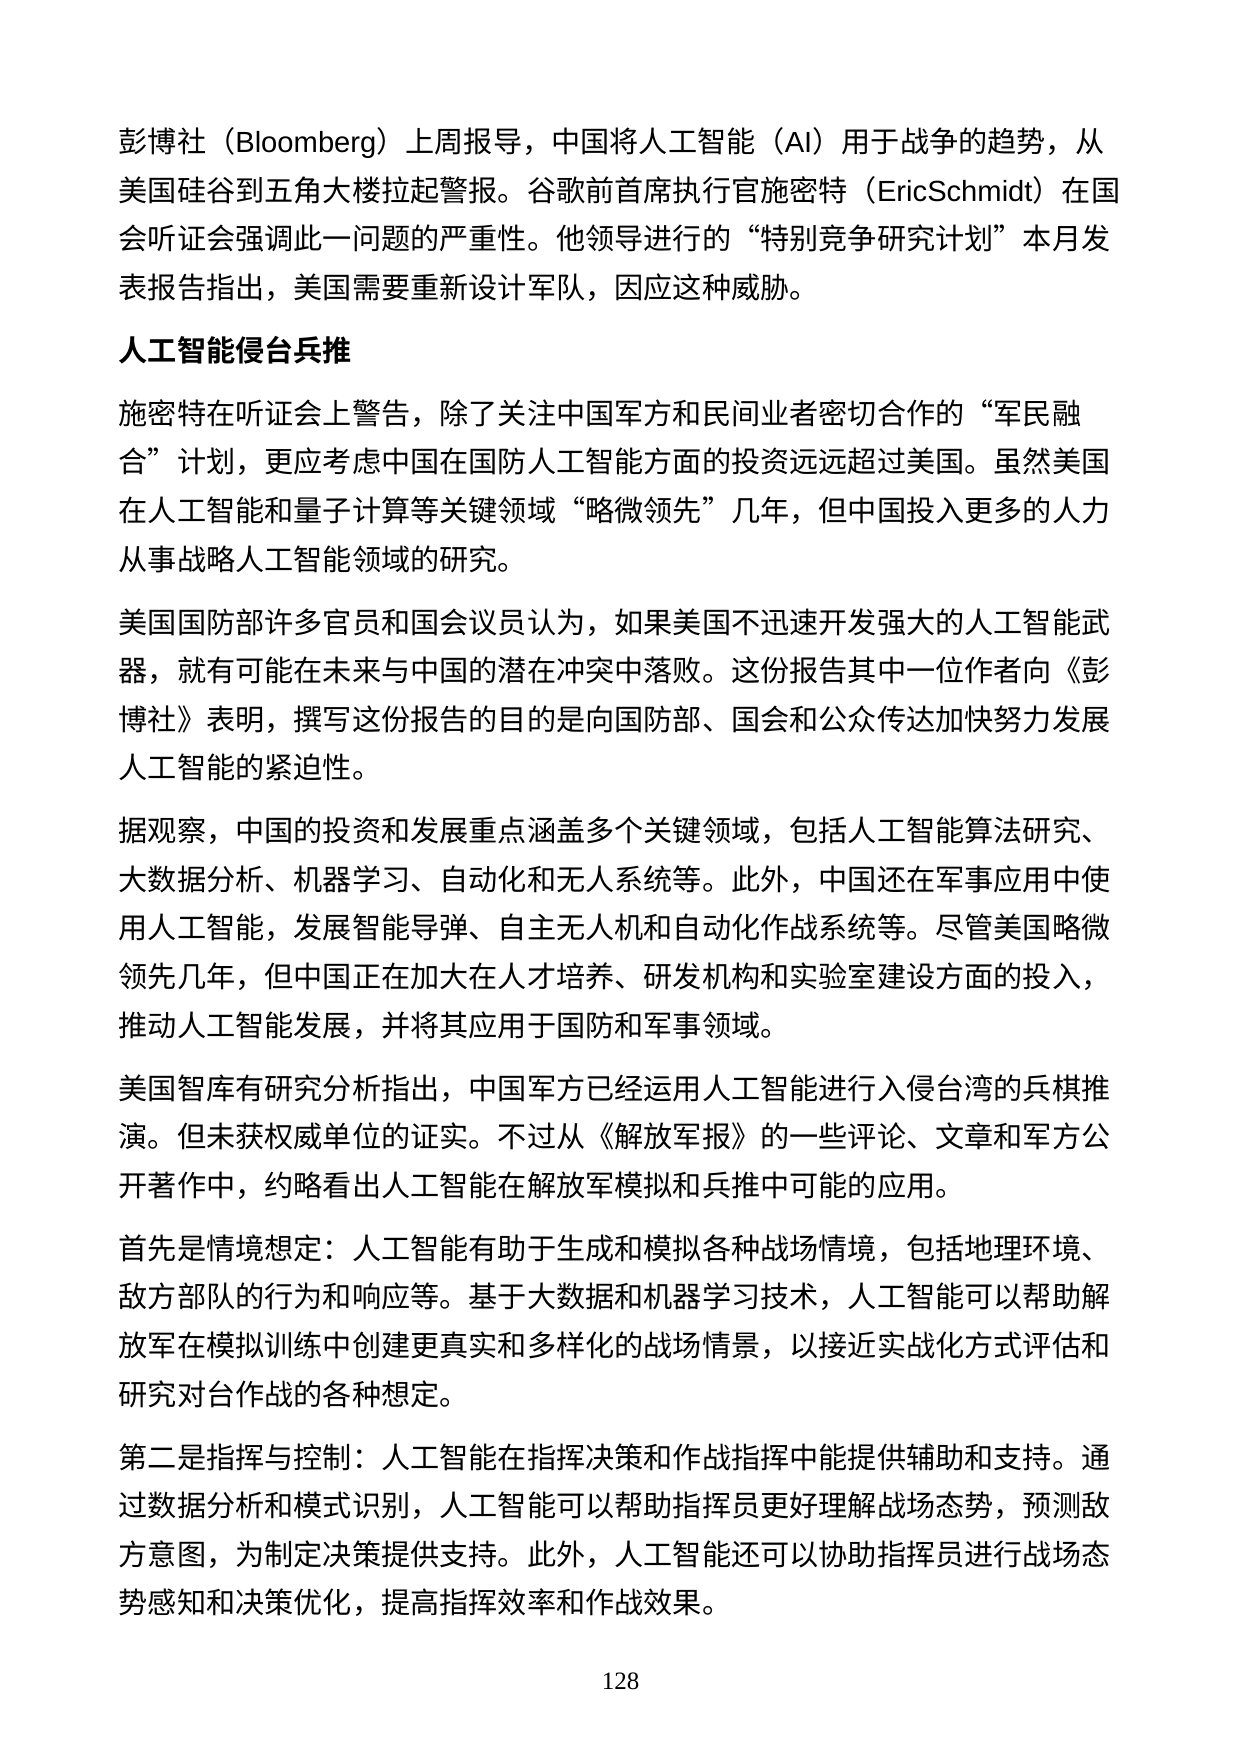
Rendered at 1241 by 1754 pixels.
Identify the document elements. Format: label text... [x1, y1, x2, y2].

text 施密特在听证会上警告，除了关注中国军方和民间业者密切合作的“军民融合”计划，更应考虑中国在国防人工智能方面的投资远远超过美国。虽然美国在人工智能和量子计算等关键领域“略微领先”几年，但中国投入更多的人力从事战略人工智能领域的研究。 [118, 390, 1122, 578]
text 第二是指挥与控制：人工智能在指挥决策和作战指挥中能提供辅助和支持。通过数据分析和模式识别，人工智能可以帮助指挥员更好理解战场态势，预测敌方意图，为制定决策提供支持。此外，人工智能还可以协助指挥员进行战场态势感知和决策优化，提高指挥效率和作战效果。 [118, 1434, 1122, 1622]
text 人工智能侵台兵推 [118, 327, 1122, 369]
text 美国智库有研究分析指出，中国军方已经运用人工智能进行入侵台湾的兵棋推演。但未获权威单位的证实。不过从《解放军报》的一些评论、文章和军方公开著作中，约略看出人工智能在解放军模拟和兵推中可能的应用。 [118, 1065, 1122, 1204]
text 据观察，中国的投资和发展重点涵盖多个关键领域，包括人工智能算法研究、大数据分析、机器学习、自动化和无人系统等。此外，中国还在军事应用中使用人工智能，发展智能导弹、自主无人机和自动化作战系统等。尽管美国略微领先几年，但中国正在加大在人才培养、研发机构和实验室建设方面的投入，推动人工智能发展，并将其应用于国防和军事领域。 [118, 808, 1122, 1044]
text 彭博社（Bloomberg）上周报导，中国将人工智能（AI）用于战争的趋势，从美国硅谷到五角大楼拉起警报。谷歌前首席执行官施密特（EricSchmidt）在国会听证会强调此一问题的严重性。他领导进行的“特别竞争研究计划”本月发表报告指出，美国需要重新设计军队，因应这种威胁。 [118, 118, 1122, 306]
text 美国国防部许多官员和国会议员认为，如果美国不迅速开发强大的人工智能武器，就有可能在未来与中国的潜在冲突中落败。这份报告其中一位作者向《彭博社》表明，撰写这份报告的目的是向国防部、国会和公众传达加快努力发展人工智能的紧迫性。 [118, 599, 1122, 787]
text 首先是情境想定：人工智能有助于生成和模拟各种战场情境，包括地理环境、敌方部队的行为和响应等。基于大数据和机器学习技术，人工智能可以帮助解放军在模拟训练中创建更真实和多样化的战场情景，以接近实战化方式评估和研究对台作战的各种想定。 [118, 1225, 1122, 1413]
